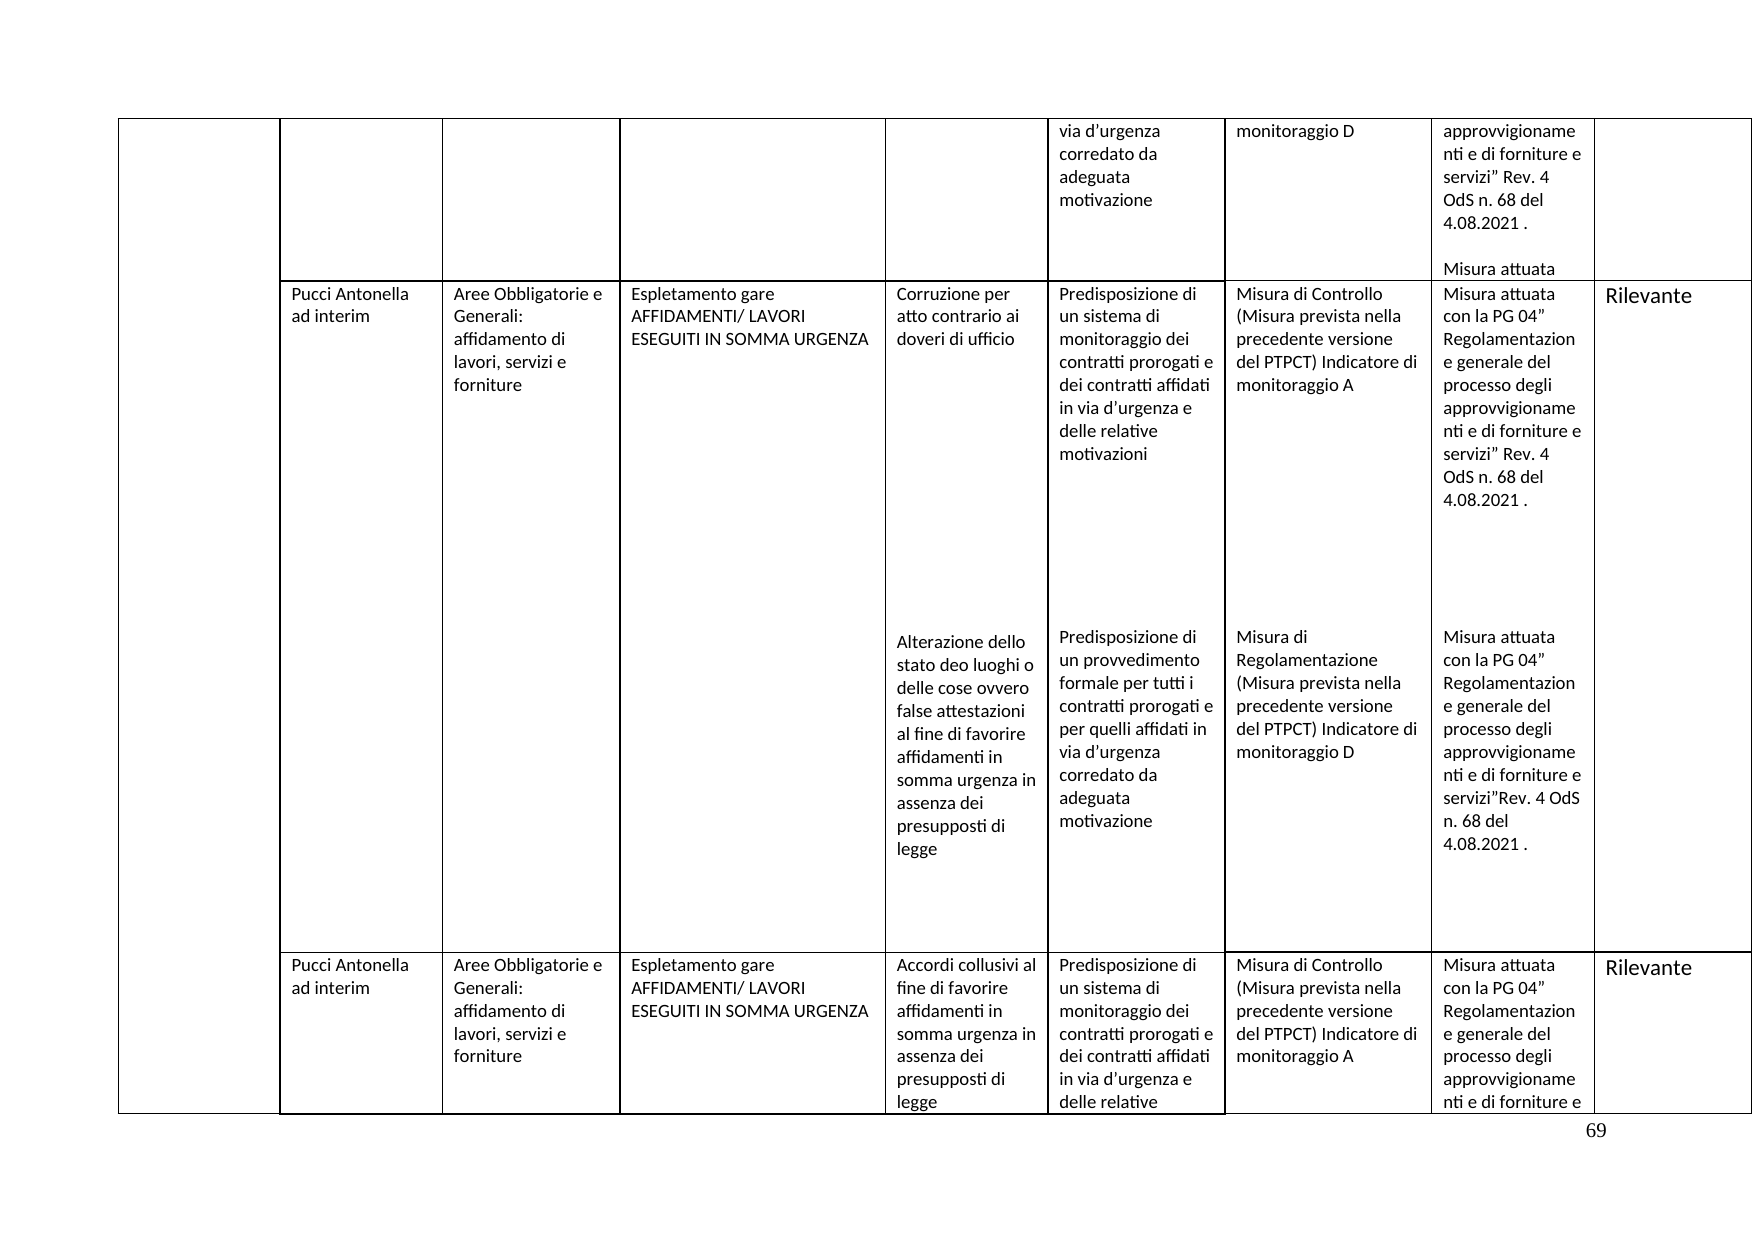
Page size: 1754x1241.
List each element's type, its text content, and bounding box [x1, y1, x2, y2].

table_cell Misura attuata con la PG 04” Regolamentazione generale del processo degli approvvigionamenti e di forniture e servizi” Rev. 4 OdS n. 68 del 4.08.2021 . Misura attuata con la PG 04” Regolamentazione generale del processo degli approvvigionamenti e di forniture e servizi”Rev. 4 OdS n. 68 del 4.08.2021 . [1432, 281, 1594, 951]
table_cell via d’urgenza corredato da adeguata motivazione [1049, 119, 1224, 280]
table_cell Pucci Antonella ad interim [281, 953, 442, 1113]
table_cell Misura di Controllo (Misura prevista nella precedente versione del PTPCT) Indicatore di monitoraggio A Misura di Regolamentazione (Misura prevista nella precedente versione del PTPCT) Indicatore di monitoraggio D [1226, 281, 1431, 951]
table_cell [281, 119, 442, 280]
table_cell Misura attuata con la PG 04” Regolamentazione generale del processo degli approvvigionamenti e di forniture e [1432, 953, 1594, 1113]
table_cell Aree Obbligatorie e Generali: affidamento di lavori, servizi e forniture [443, 953, 619, 1113]
table_cell [443, 119, 619, 280]
table_cell Accordi collusivi al fine di favorire affidamenti in somma urgenza in assenza dei presupposti di legge [886, 953, 1047, 1113]
table_cell Aree Obbligatorie e Generali: affidamento di lavori, servizi e forniture [443, 282, 619, 951]
table_cell Predisposizione di un sistema di monitoraggio dei contratti prorogati e dei contratti affidati in via d’urgenza e delle relative motivazioni Predisposizione di un provvedimento formale per tutti i contratti prorogati e per quelli affidati in via d’urgenza corredato da adeguata motivazione [1049, 282, 1224, 951]
table_cell [621, 119, 885, 280]
table_cell Rilevante [1595, 953, 1751, 1113]
table_cell monitoraggio D [1226, 119, 1431, 280]
table_cell Espletamento gare AFFIDAMENTI/ LAVORI ESEGUITI IN SOMMA URGENZA [621, 953, 885, 1113]
table_cell [119, 119, 279, 1113]
table_cell Pucci Antonella ad interim [281, 282, 442, 951]
table_cell approvvigionamenti e di forniture e servizi” Rev. 4 OdS n. 68 del 4.08.2021 . Misura attuata [1432, 119, 1594, 280]
table_cell [886, 119, 1047, 280]
table_cell Espletamento gare AFFIDAMENTI/ LAVORI ESEGUITI IN SOMMA URGENZA [621, 282, 885, 951]
table_cell Misura di Controllo (Misura prevista nella precedente versione del PTPCT) Indicatore di monitoraggio A [1226, 953, 1431, 1113]
table_cell [1595, 119, 1751, 280]
table_cell Corruzione per atto contrario ai doveri di ufficio Alterazione dello stato deo luoghi o delle cose ovvero false attestazioni al fine di favorire affidamenti in somma urgenza in assenza dei presupposti di legge [886, 282, 1047, 951]
table_cell Predisposizione di un sistema di monitoraggio dei contratti prorogati e dei contratti affidati in via d’urgenza e delle relative [1049, 953, 1224, 1113]
table_cell Rilevante [1595, 281, 1751, 951]
